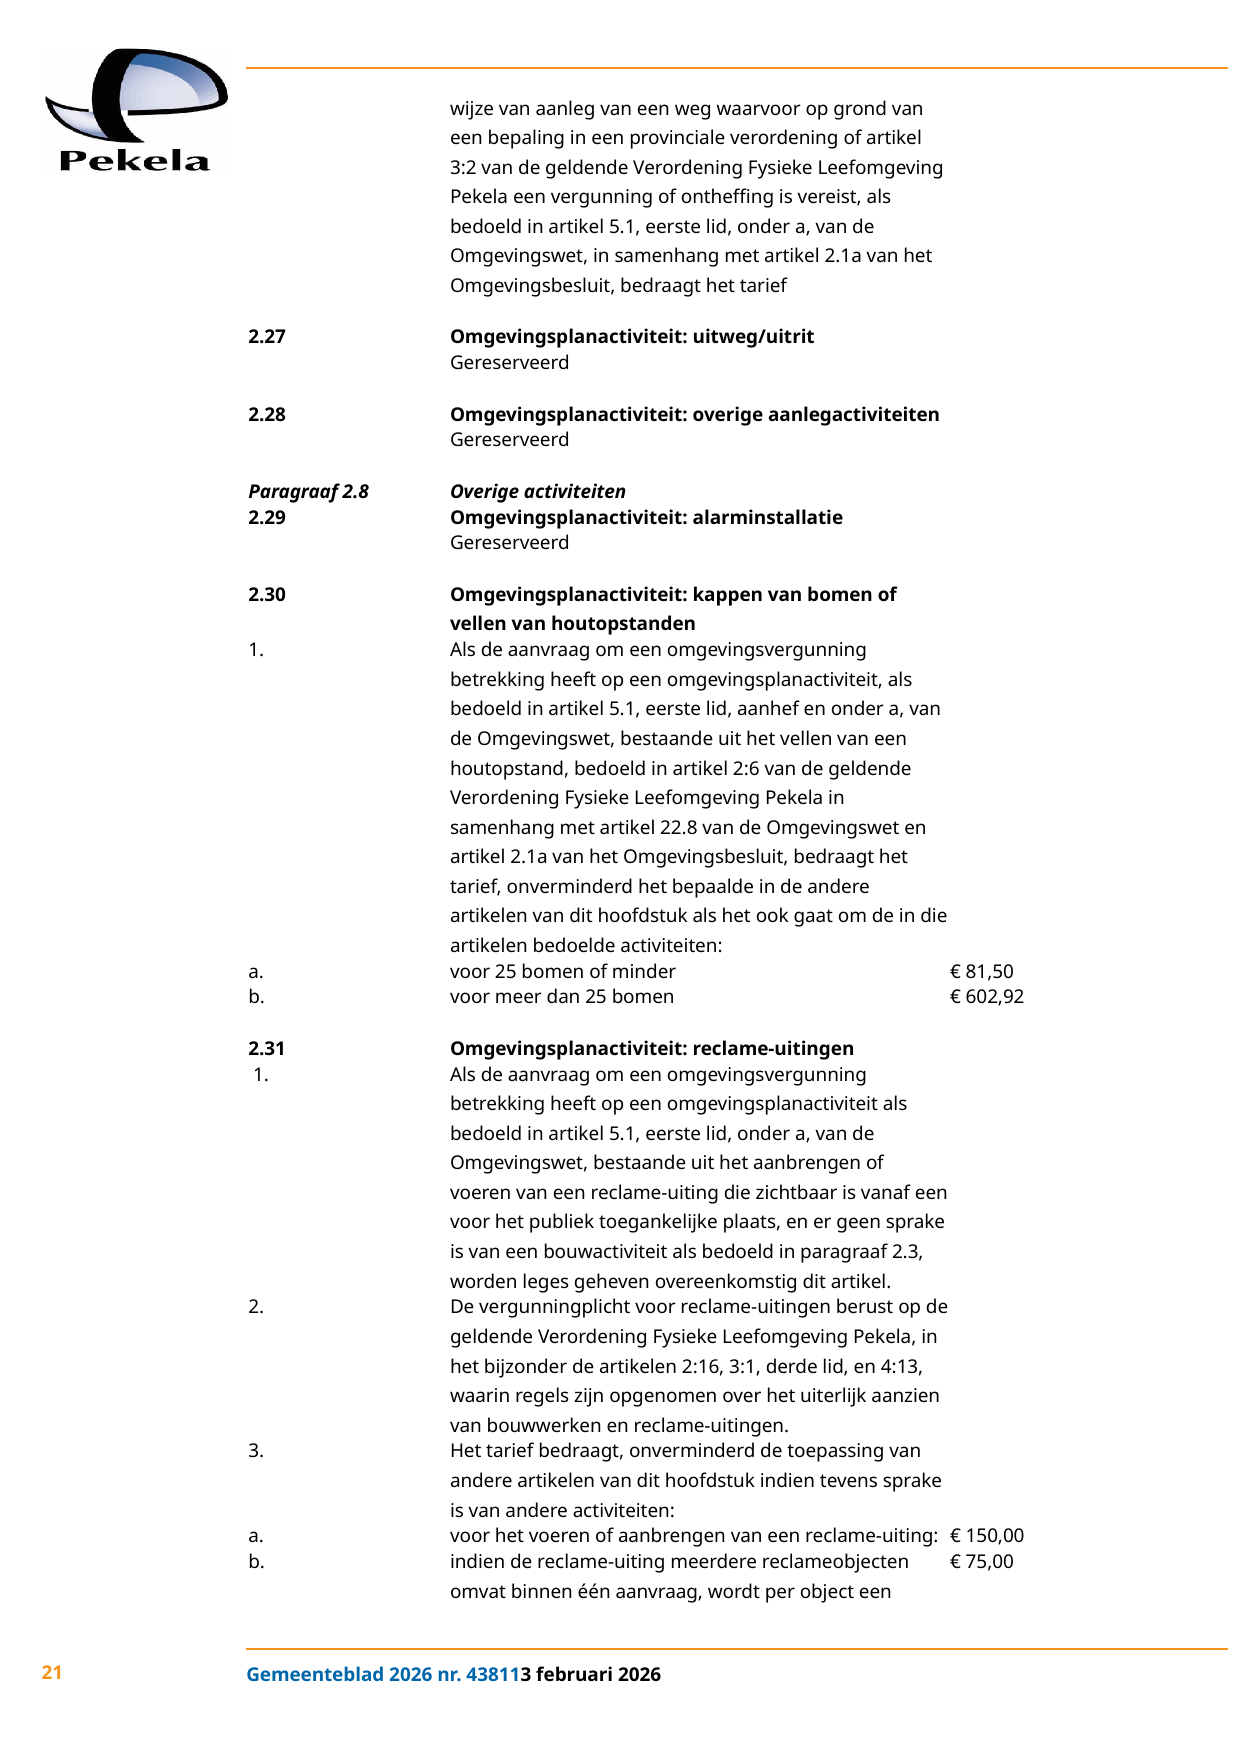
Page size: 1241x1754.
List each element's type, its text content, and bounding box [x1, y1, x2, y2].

table_cell 1. [248, 636, 450, 958]
table_cell [950, 1035, 1152, 1061]
table_cell 2. [248, 1294, 450, 1438]
table_cell [950, 401, 1152, 427]
table_cell a. [248, 958, 450, 984]
table_cell 2.30 [248, 581, 450, 636]
table_cell Omgevingsplanactiviteit: reclame-uitingen [450, 1035, 950, 1061]
table_cell [950, 375, 1152, 401]
table_cell wijze van aanleg van een weg waarvoor op grond van een bepaling in een provinciale verordening of artikel 3:2 van de geldende Verordening Fysieke Leefomgeving Pekela een vergunning of ontheffing is vereist, als bedoeld in artikel 5.1, eerste lid, onder a, van de Omgevingswet, in samenhang met artikel 2.1a van het Omgevingsbesluit, bedraagt het tarief [450, 95, 950, 298]
table_cell Het tarief bedraagt, onverminderd de toepassing van andere artikelen van dit hoofdstuk indien tevens sprake is van andere activiteiten: [450, 1438, 950, 1523]
table_cell 2.29 [248, 504, 450, 529]
table_cell € 81,50 [950, 958, 1152, 984]
table_cell Als de aanvraag om een omgevingsvergunning betrekking heeft op een omgevingsplanactiviteit als bedoeld in artikel 5.1, eerste lid, onder a, van de Omgevingswet, bestaande uit het aanbrengen of voeren van een reclame-uiting die zichtbaar is vanaf een voor het publiek toegankelijke plaats, en er geen sprake is van een bouwactiviteit als bedoeld in paragraaf 2.3, worden leges geheven overeenkomstig dit artikel. [450, 1061, 950, 1294]
table_cell b. [248, 984, 450, 1009]
table_cell [248, 453, 450, 478]
table_cell [950, 324, 1152, 349]
table_cell [248, 375, 450, 401]
table_cell [248, 298, 450, 324]
table_cell Omgevingsplanactiviteit: alarminstallatie [450, 504, 950, 529]
table_cell 2.28 [248, 401, 450, 427]
table_cell [950, 350, 1152, 375]
table_cell voor 25 bomen of minder [450, 958, 950, 984]
table_cell [950, 95, 1152, 298]
picture [41, 47, 231, 172]
table_cell [950, 298, 1152, 324]
table_cell [248, 350, 450, 375]
table_cell [950, 427, 1152, 452]
table_cell 2.27 [248, 324, 450, 349]
table_cell Omgevingsplanactiviteit: overige aanlegactiviteiten [450, 401, 950, 427]
table_cell [950, 636, 1152, 958]
table_cell Paragraaf 2.8 [248, 478, 450, 504]
table_cell € 150,00 [950, 1523, 1152, 1548]
table_cell [248, 95, 450, 298]
table_cell [450, 298, 950, 324]
table_cell a. [248, 1523, 450, 1548]
table_cell [450, 375, 950, 401]
table_cell 3. [248, 1438, 450, 1523]
table_cell [950, 1061, 1152, 1294]
table_cell Als de aanvraag om een omgevingsvergunning betrekking heeft op een omgevingsplanactiviteit, als bedoeld in artikel 5.1, eerste lid, aanhef en onder a, van de Omgevingswet, bestaande uit het vellen van een houtopstand, bedoeld in artikel 2:6 van de geldende Verordening Fysieke Leefomgeving Pekela in samenhang met artikel 22.8 van de Omgevingswet en artikel 2.1a van het Omgevingsbesluit, bedraagt het tarief, onverminderd het bepaalde in de andere artikelen van dit hoofdstuk als het ook gaat om de in die artikelen bedoelde activiteiten: [450, 636, 950, 958]
table_cell Overige activiteiten [450, 478, 950, 504]
table_cell [450, 555, 950, 581]
table_cell [950, 1009, 1152, 1035]
table_cell [248, 427, 450, 452]
table_cell [950, 1438, 1152, 1523]
table_cell [450, 1009, 950, 1035]
table_cell [950, 581, 1152, 636]
table_cell Omgevingsplanactiviteit: uitweg/uitrit [450, 324, 950, 349]
table_cell [248, 555, 450, 581]
table_cell 1. [248, 1061, 450, 1294]
table_cell b. [248, 1548, 450, 1604]
table_cell Gereserveerd [450, 350, 950, 375]
table_cell [950, 504, 1152, 529]
table_cell [248, 1009, 450, 1035]
table_cell 2.31 [248, 1035, 450, 1061]
table_cell [950, 530, 1152, 555]
table_cell indien de reclame-uiting meerdere reclameobjecten omvat binnen één aanvraag, wordt per object een [450, 1548, 950, 1604]
table_cell [950, 478, 1152, 504]
table_cell [248, 530, 450, 555]
table_cell De vergunningplicht voor reclame-uitingen berust op de geldende Verordening Fysieke Leefomgeving Pekela, in het bijzonder de artikelen 2:16, 3:1, derde lid, en 4:13, waarin regels zijn opgenomen over het uiterlijk aanzien van bouwwerken en reclame-uitingen. [450, 1294, 950, 1438]
table_cell Omgevingsplanactiviteit: kappen van bomen of vellen van houtopstanden [450, 581, 950, 636]
table_cell [950, 453, 1152, 478]
table_cell € 75,00 [950, 1548, 1152, 1604]
table_cell Gereserveerd [450, 530, 950, 555]
table_cell voor het voeren of aanbrengen van een reclame-uiting: [450, 1523, 950, 1548]
table_cell [950, 1294, 1152, 1438]
table_cell voor meer dan 25 bomen [450, 984, 950, 1009]
table_cell € 602,92 [950, 984, 1152, 1009]
table_cell [950, 555, 1152, 581]
table_cell [450, 453, 950, 478]
table_cell Gereserveerd [450, 427, 950, 452]
